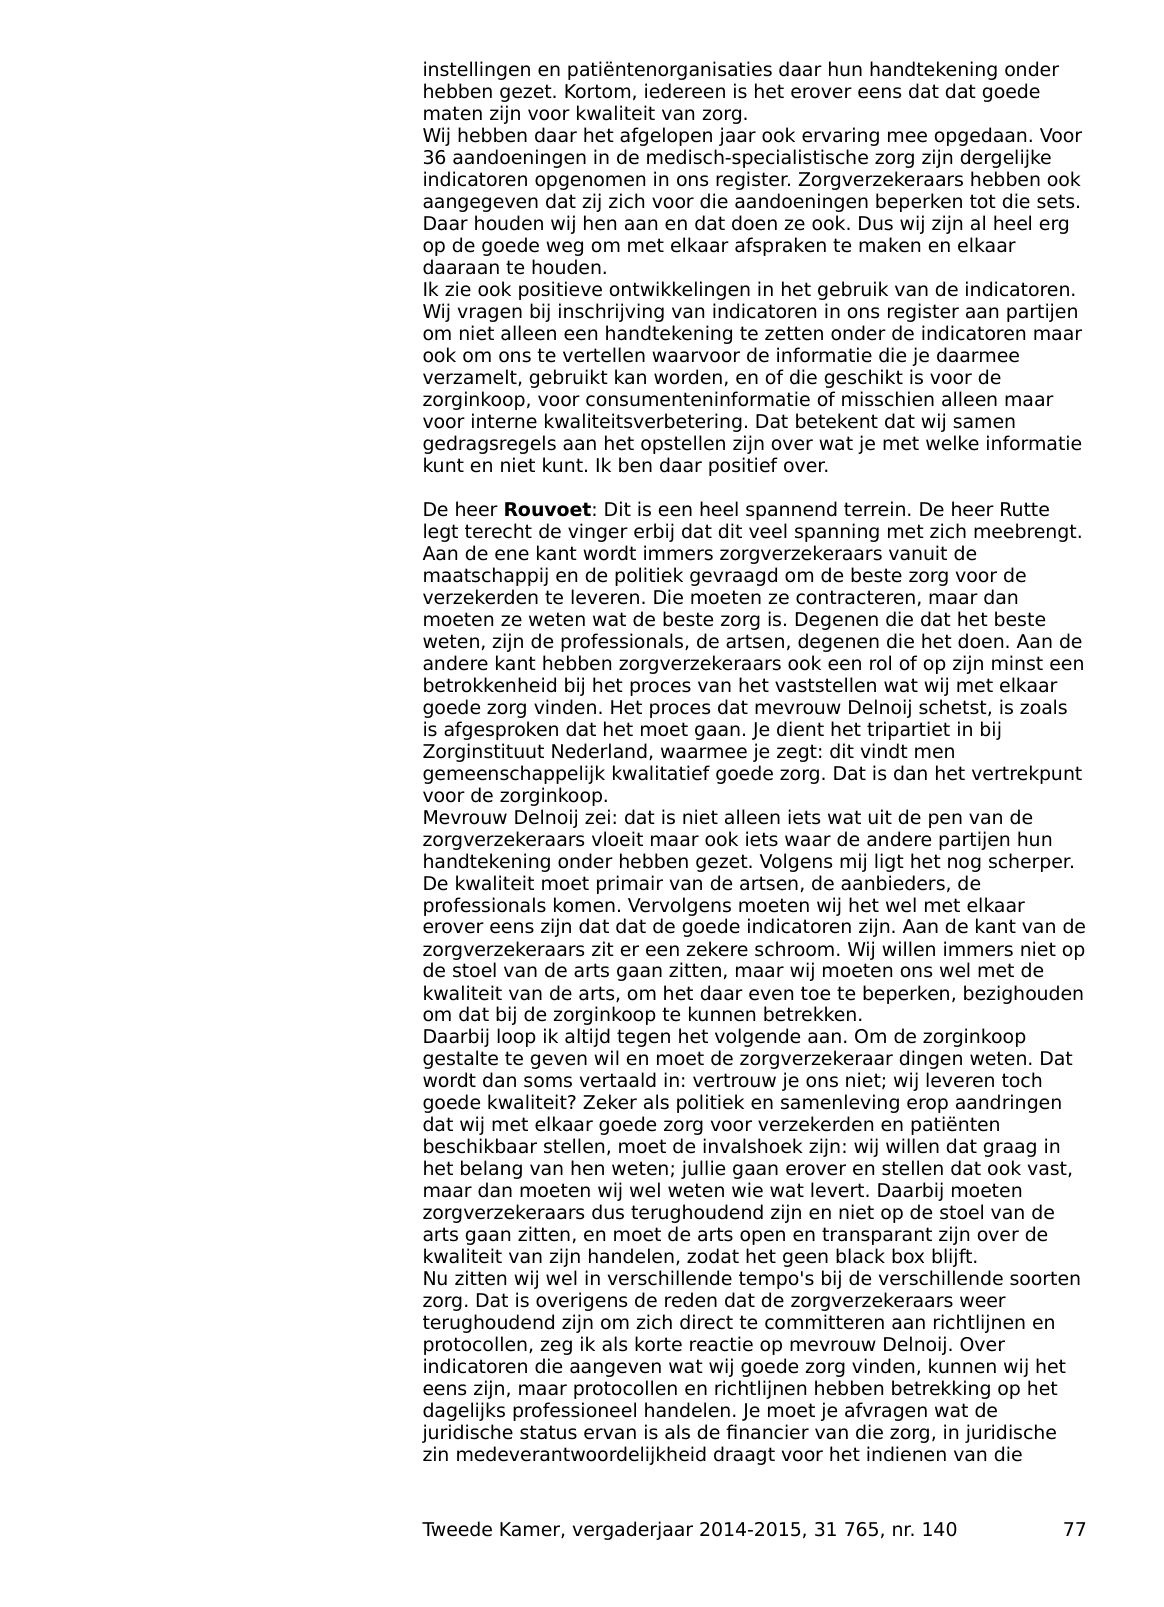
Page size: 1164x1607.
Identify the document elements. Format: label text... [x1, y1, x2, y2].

text Mevrouw Delnoij zei: dat is niet alleen iets wat uit de pen van de zorgverzekeraars vloeit maar ook iets waar de andere partijen hun handtekening onder hebben gezet. Volgens mij ligt het nog scherper. De kwaliteit moet primair van de artsen, de aanbieders, de professionals komen. Vervolgens moeten wij het wel met elkaar erover eens zijn dat dat de goede indicatoren zijn. Aan de kant van de zorgverzekeraars zit er een zekere schroom. Wij willen immers niet op de stoel van de arts gaan zitten, maar wij moeten ons wel met de kwaliteit van de arts, om het daar even toe te beperken, bezighouden om dat bij de zorginkoop te kunnen betrekken. [422, 807, 1087, 1026]
text Ik zie ook positieve ontwikkelingen in het gebruik van de indicatoren. Wij vragen bij inschrijving van indicatoren in ons register aan partijen om niet alleen een handtekening te zetten onder de indicatoren maar ook om ons te vertellen waarvoor de informatie die je daarmee verzamelt, gebruikt kan worden, en of die geschikt is voor de zorginkoop, voor consumenteninformatie of misschien alleen maar voor interne kwaliteitsverbetering. Dat betekent dat wij samen gedragsregels aan het opstellen zijn over wat je met welke informatie kunt en niet kunt. Ik ben daar positief over. [422, 279, 1087, 477]
text instellingen en patiëntenorganisaties daar hun handtekening onder hebben gezet. Kortom, iedereen is het erover eens dat dat goede maten zijn voor kwaliteit van zorg. [422, 59, 1087, 125]
text Nu zitten wij wel in verschillende tempo's bij de verschillende soorten zorg. Dat is overigens de reden dat de zorgverzekeraars weer terughoudend zijn om zich direct te committeren aan richtlijnen en protocollen, zeg ik als korte reactie op mevrouw Delnoij. Over indicatoren die aangeven wat wij goede zorg vinden, kunnen wij het eens zijn, maar protocollen en richtlijnen hebben betrekking op het dagelijks professioneel handelen. Je moet je afvragen wat de juridische status ervan is als de financier van die zorg, in juridische zin medeverantwoordelijkheid draagt voor het indienen van die [422, 1268, 1087, 1466]
text Daarbij loop ik altijd tegen het volgende aan. Om de zorginkoop gestalte te geven wil en moet de zorgverzekeraar dingen weten. Dat wordt dan soms vertaald in: vertrouw je ons niet; wij leveren toch goede kwaliteit? Zeker als politiek en samenleving erop aandringen dat wij met elkaar goede zorg voor verzekerden en patiënten beschikbaar stellen, moet de invalshoek zijn: wij willen dat graag in het belang van hen weten; jullie gaan erover en stellen dat ook vast, maar dan moeten wij wel weten wie wat levert. Daarbij moeten zorgverzekeraars dus terughoudend zijn en niet op de stoel van de arts gaan zitten, en moet de arts open en transparant zijn over de kwaliteit van zijn handelen, zodat het geen black box blijft. [422, 1026, 1087, 1268]
text Wij hebben daar het afgelopen jaar ook ervaring mee opgedaan. Voor 36 aandoeningen in de medisch-specialistische zorg zijn dergelijke indicatoren opgenomen in ons register. Zorgverzekeraars hebben ook aangegeven dat zij zich voor die aandoeningen beperken tot die sets. Daar houden wij hen aan en dat doen ze ook. Dus wij zijn al heel erg op de goede weg om met elkaar afspraken te maken en elkaar daaraan te houden. [422, 125, 1087, 279]
text De heer Rouvoet: Dit is een heel spannend terrein. De heer Rutte legt terecht de vinger erbij dat dit veel spanning met zich meebrengt. Aan de ene kant wordt immers zorgverzekeraars vanuit de maatschappij en de politiek gevraagd om de beste zorg voor de verzekerden te leveren. Die moeten ze contracteren, maar dan moeten ze weten wat de beste zorg is. Degenen die dat het beste weten, zijn de professionals, de artsen, degenen die het doen. Aan de andere kant hebben zorgverzekeraars ook een rol of op zijn minst een betrokkenheid bij het proces van het vaststellen wat wij met elkaar goede zorg vinden. Het proces dat mevrouw Delnoij schetst, is zoals is afgesproken dat het moet gaan. Je dient het tripartiet in bij Zorginstituut Nederland, waarmee je zegt: dit vindt men gemeenschappelijk kwalitatief goede zorg. Dat is dan het vertrekpunt voor de zorginkoop. [422, 499, 1087, 807]
